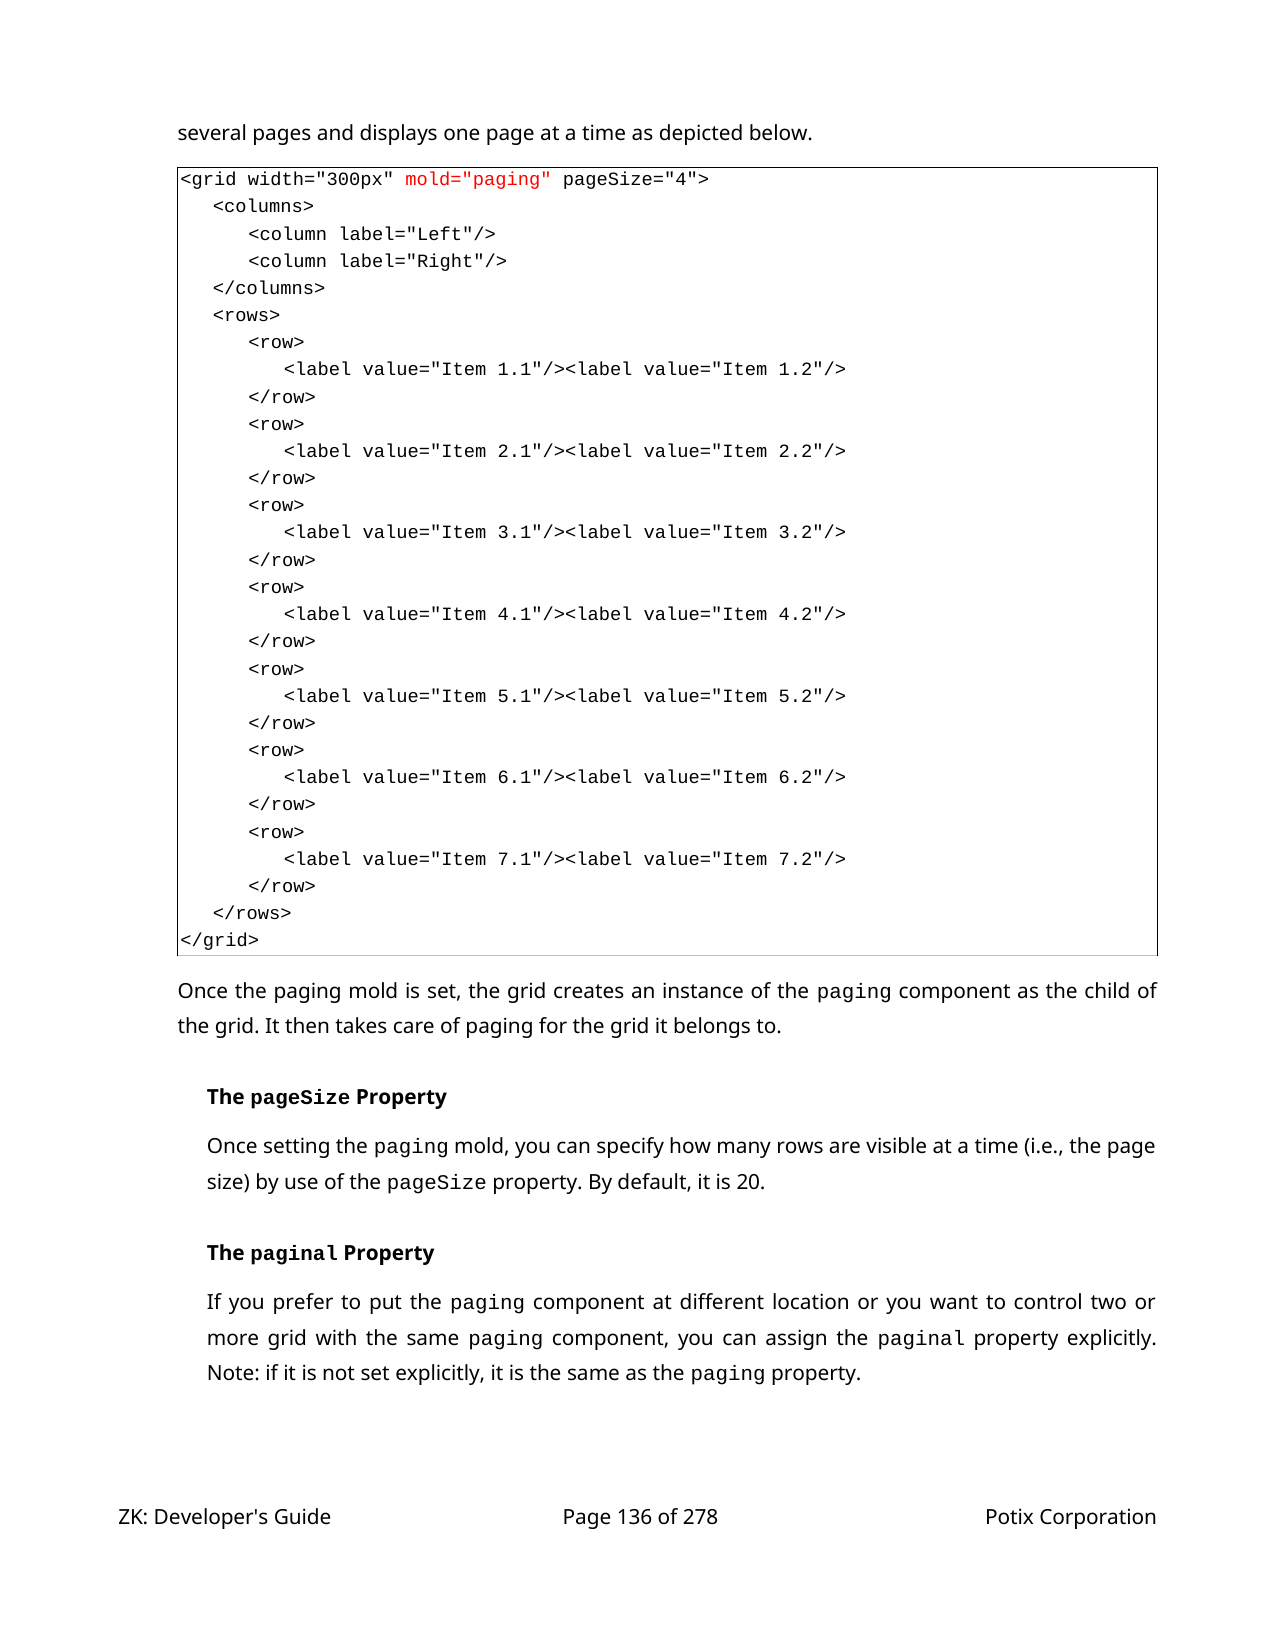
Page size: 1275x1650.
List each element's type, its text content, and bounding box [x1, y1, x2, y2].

text <grid width="300px" mold="paging" pageSize="4"> [178, 168, 1157, 191]
text </grid> [178, 928, 1157, 955]
subtitle The paginal Property [207, 1238, 1157, 1267]
text <row> [178, 819, 1157, 844]
text Once setting the paging mold, you can specify how many rows are visible at a time (i.e., the page size) by use of the pageSize property. By default, it is 20. [207, 1132, 1157, 1196]
subtitle The pageSize Property [207, 1082, 1157, 1111]
text <label value="Item 6.1"/><label value="Item 6.2"/> [178, 765, 1157, 789]
text </row> [178, 792, 1157, 817]
text </columns> [178, 276, 1157, 300]
text If you prefer to put the paging component at different location or you want to control two or more grid with the same paging component, you can assign the paginal property explicitly. Note: if it is not set explicitly, it is the same as the paging property. [207, 1287, 1157, 1387]
text <label value="Item 1.1"/><label value="Item 1.2"/> [178, 357, 1157, 382]
text </row> [178, 548, 1157, 572]
text <row> [178, 493, 1157, 517]
text <label value="Item 4.1"/><label value="Item 4.2"/> [178, 602, 1157, 626]
text <row> [178, 738, 1157, 762]
text several pages and displays one page at a time as depicted below. [177, 118, 1157, 146]
text <label value="Item 7.1"/><label value="Item 7.2"/> [178, 847, 1157, 871]
text </row> [178, 874, 1157, 898]
text <columns> [178, 194, 1157, 218]
text </row> [178, 384, 1157, 409]
text </rows> [178, 901, 1157, 925]
text <row> [178, 330, 1157, 354]
text <row> [178, 575, 1157, 599]
text <row> [178, 656, 1157, 681]
text <rows> [178, 303, 1157, 327]
text </row> [178, 629, 1157, 653]
text <column label="Left"/> [178, 221, 1157, 246]
text </row> [178, 466, 1157, 490]
text <label value="Item 3.1"/><label value="Item 3.2"/> [178, 520, 1157, 545]
text <label value="Item 2.1"/><label value="Item 2.2"/> [178, 439, 1157, 463]
text Once the paging mold is set, the grid creates an instance of the paging component as the child of the grid. It then takes care of paging for the grid it belongs to. [177, 976, 1157, 1040]
text <column label="Right"/> [178, 248, 1157, 273]
text <row> [178, 412, 1157, 436]
text <label value="Item 5.1"/><label value="Item 5.2"/> [178, 683, 1157, 708]
text </row> [178, 711, 1157, 735]
